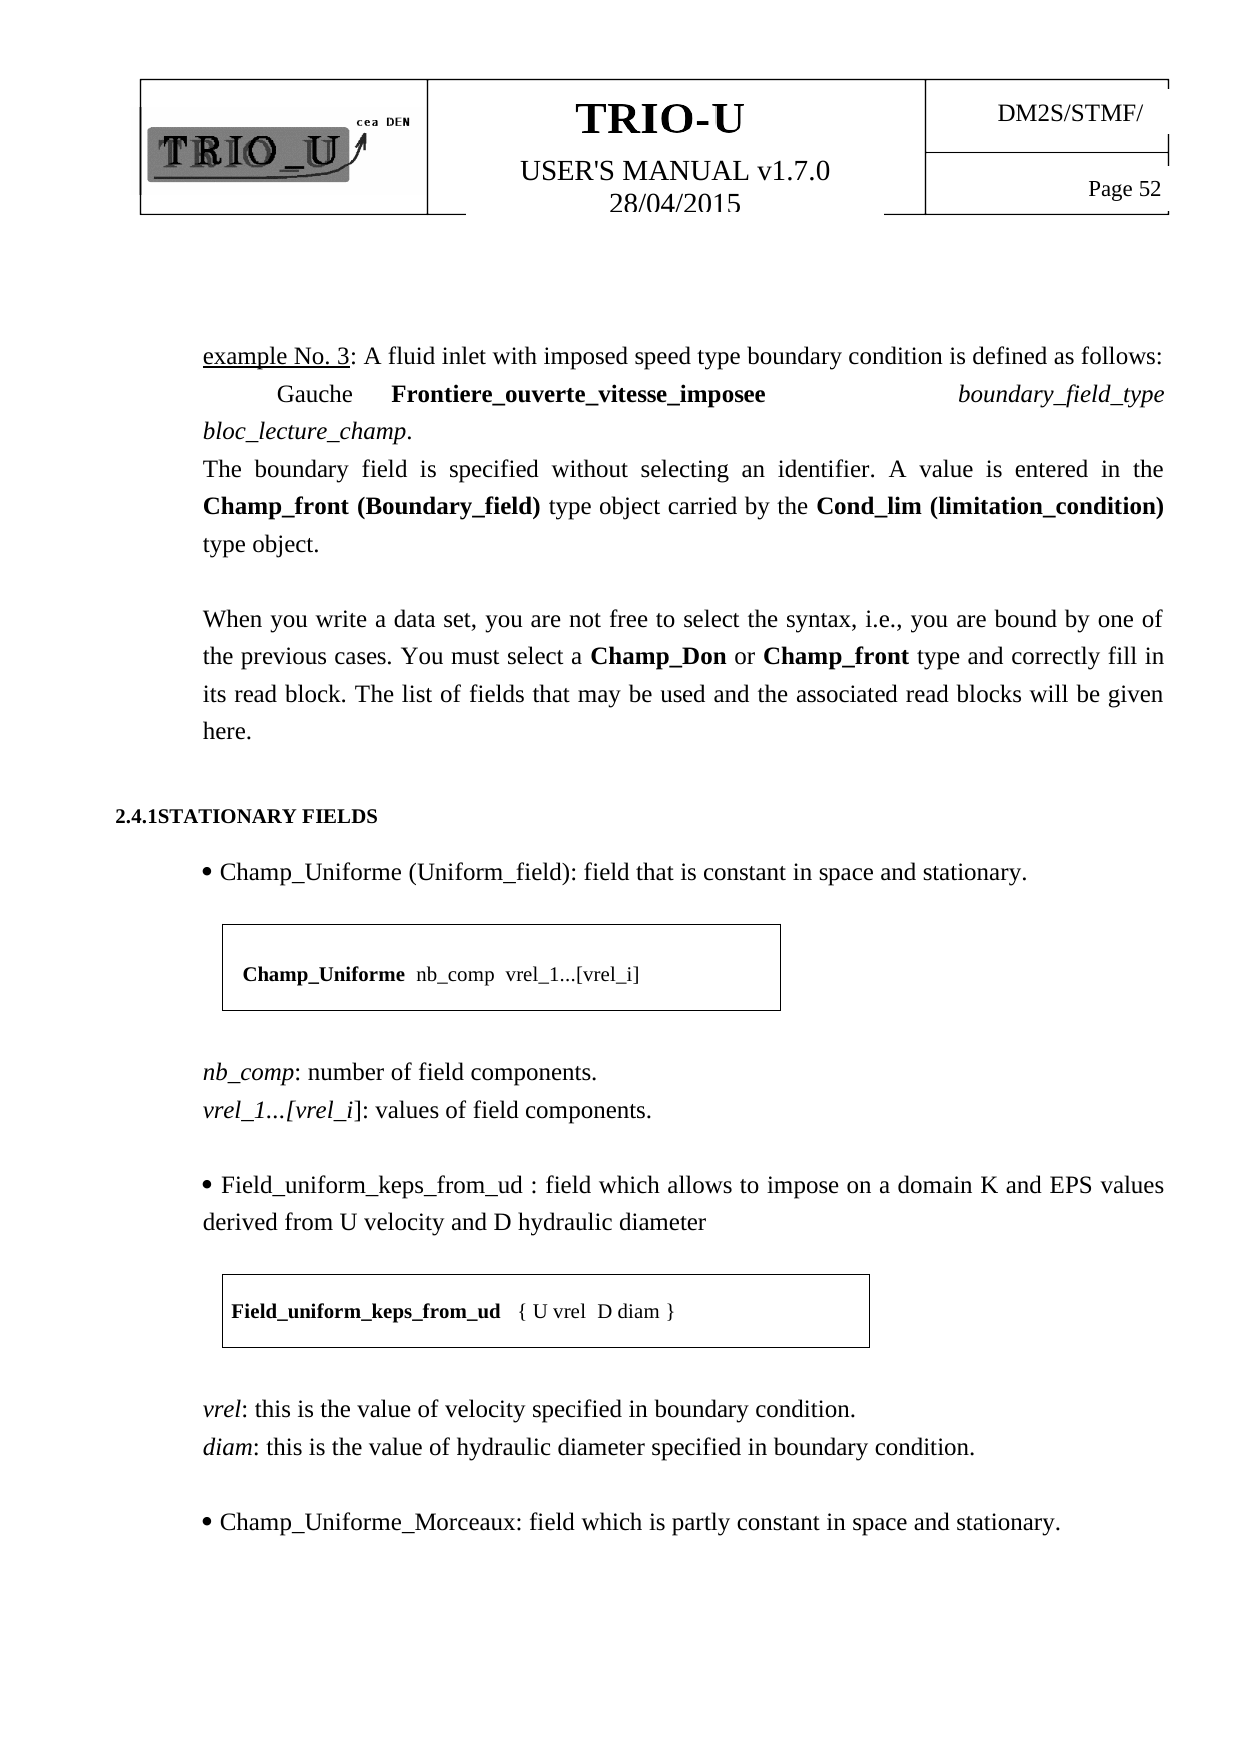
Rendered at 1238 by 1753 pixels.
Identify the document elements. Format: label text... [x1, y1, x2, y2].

text example No. 3: A fluid inlet with imposed speed type boundary condition is defined as follows: [203, 333, 1165, 370]
text nb_comp: number of field components. [203, 1049, 1165, 1086]
table_header Field_uniform_keps_from_ud { U vrel D diam } [223, 1275, 869, 1347]
text  Champ_Uniforme_Morceaux: field which is partly constant in space and stationary. [203, 1498, 1165, 1536]
text vrel_1...[vrel_i]: values of field components. [203, 1086, 1165, 1124]
text  Field_uniform_keps_from_ud : field which allows to impose on a domain K and EPS values derived from U velocity and D hydraulic diameter [203, 1161, 1165, 1236]
text  Champ_Uniforme (Uniform_field): field that is constant in space and stationary. [203, 848, 1165, 886]
text The boundary field is specified without selecting an identifier. A value is entered in the Champ_front (Boundary_field) type object carried by the Cond_lim (limitation_condition) type object. [203, 445, 1165, 558]
text When you write a data set, you are not free to select the syntax, i.e., you are bound by one of the previous cases. You must select a Champ_Don or Champ_front type and correctly fill in its read block. The list of fields that may be used and the associated read blocks will be given here. [203, 595, 1165, 745]
table_header Champ_Uniforme nb_comp vrel_1...[vrel_i] [223, 925, 780, 1010]
text diam: this is the value of hydraulic diameter specified in boundary condition. [203, 1423, 1165, 1461]
text Gauche Frontiere_ouverte_vitesse_imposee boundary_field_type bloc_lecture_champ. [203, 370, 1165, 445]
subtitle STATIONARY FIELDS [115, 804, 1164, 828]
text vrel: this is the value of velocity specified in boundary condition. [203, 1386, 1165, 1423]
